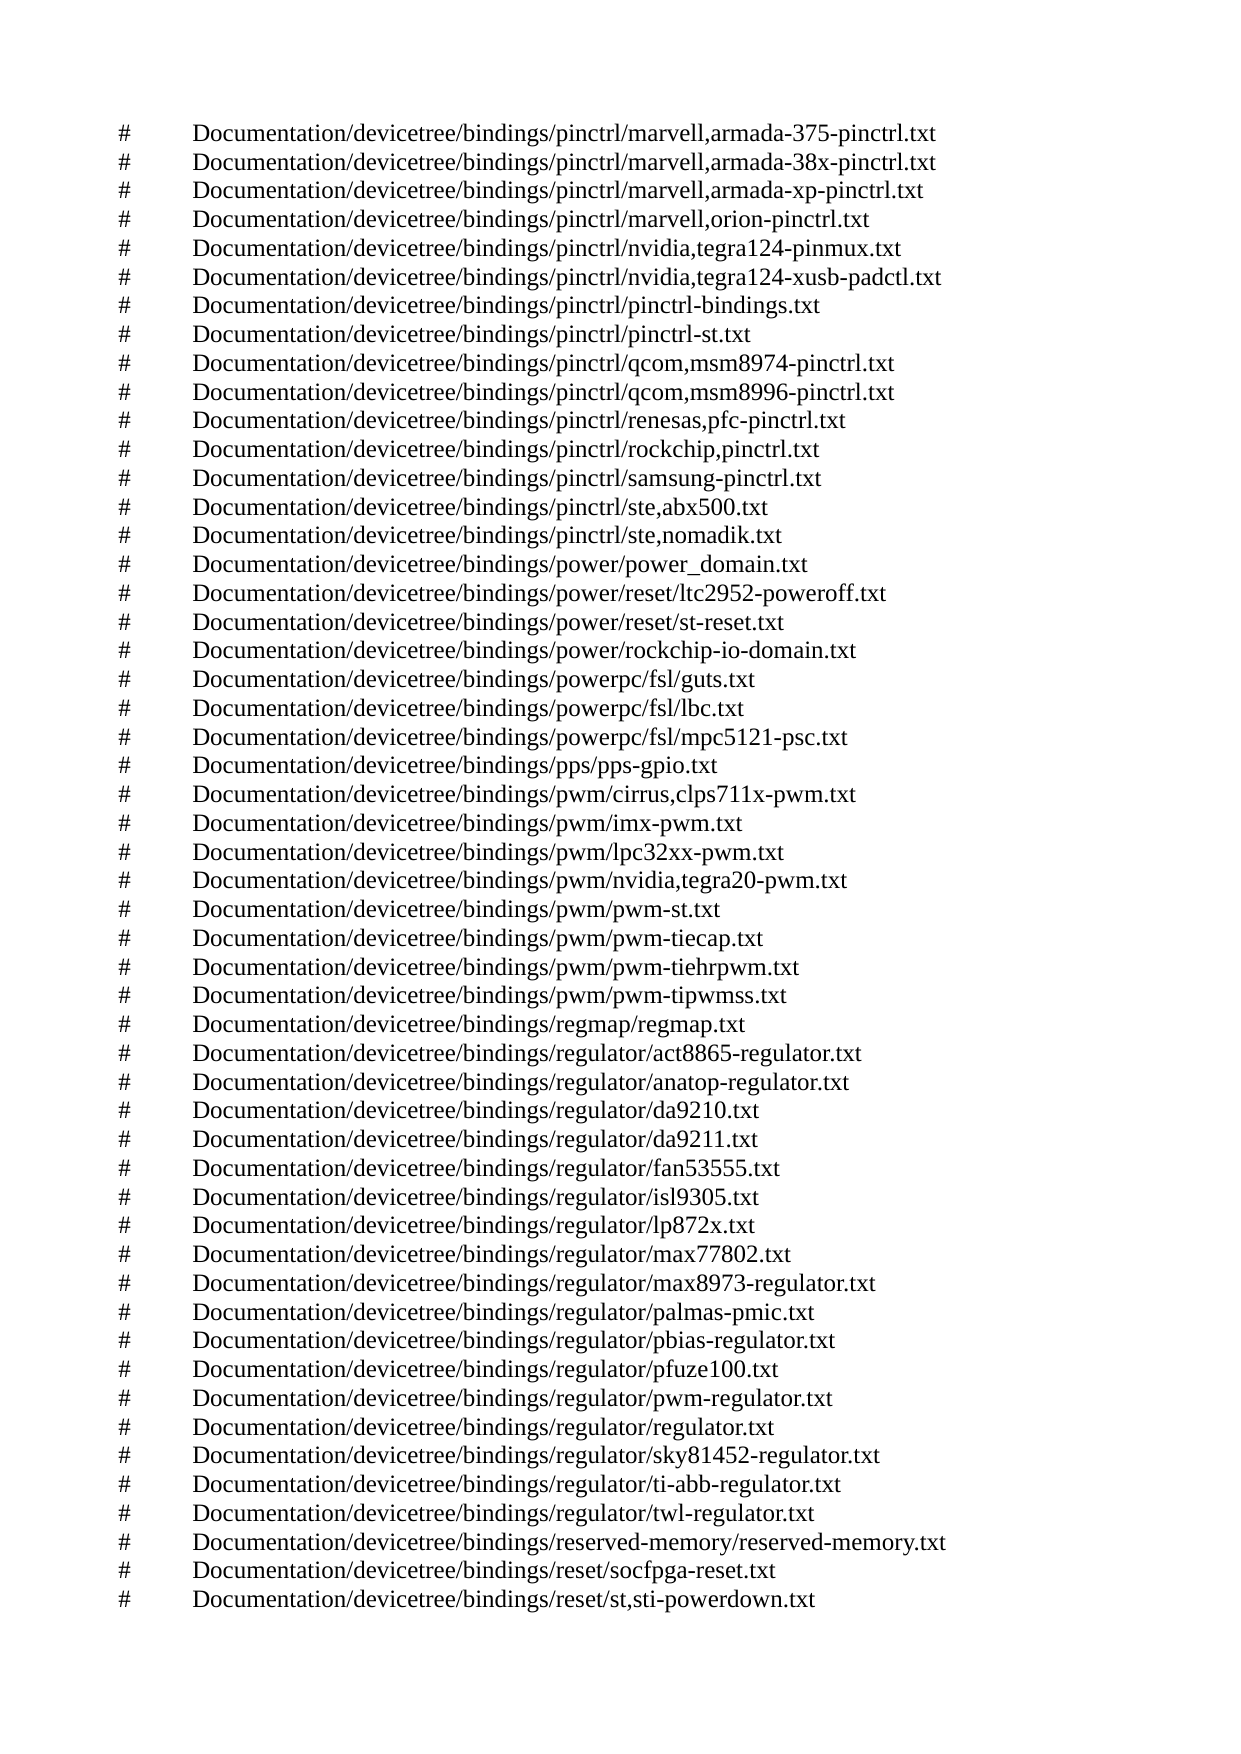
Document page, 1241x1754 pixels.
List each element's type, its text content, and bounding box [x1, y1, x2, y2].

text # Documentation/devicetree/bindings/pwm/pwm-tiecap.txt [118, 923, 1122, 952]
text # Documentation/devicetree/bindings/regulator/pwm-regulator.txt [118, 1383, 1122, 1412]
text # Documentation/devicetree/bindings/pinctrl/marvell,armada-375-pinctrl.txt [118, 118, 1122, 147]
text # Documentation/devicetree/bindings/pwm/imx-pwm.txt [118, 808, 1122, 837]
text # Documentation/devicetree/bindings/pinctrl/marvell,orion-pinctrl.txt [118, 204, 1122, 233]
text # Documentation/devicetree/bindings/pwm/pwm-tiehrpwm.txt [118, 952, 1122, 981]
text # Documentation/devicetree/bindings/power/rockchip-io-domain.txt [118, 636, 1122, 664]
text # Documentation/devicetree/bindings/pinctrl/nvidia,tegra124-pinmux.txt [118, 233, 1122, 262]
text # Documentation/devicetree/bindings/regulator/act8865-regulator.txt [118, 1038, 1122, 1067]
text # Documentation/devicetree/bindings/regulator/palmas-pmic.txt [118, 1297, 1122, 1326]
text # Documentation/devicetree/bindings/pinctrl/marvell,armada-38x-pinctrl.txt [118, 147, 1122, 176]
text # Documentation/devicetree/bindings/power/reset/st-reset.txt [118, 607, 1122, 636]
text # Documentation/devicetree/bindings/power/power_domain.txt [118, 549, 1122, 578]
text # Documentation/devicetree/bindings/reset/socfpga-reset.txt [118, 1556, 1122, 1584]
text # Documentation/devicetree/bindings/regulator/lp872x.txt [118, 1211, 1122, 1239]
text # Documentation/devicetree/bindings/pinctrl/samsung-pinctrl.txt [118, 463, 1122, 492]
text # Documentation/devicetree/bindings/regulator/regulator.txt [118, 1412, 1122, 1441]
text # Documentation/devicetree/bindings/regulator/da9210.txt [118, 1096, 1122, 1124]
text # Documentation/devicetree/bindings/regulator/twl-regulator.txt [118, 1498, 1122, 1527]
text # Documentation/devicetree/bindings/pwm/cirrus,clps711x-pwm.txt [118, 779, 1122, 808]
text # Documentation/devicetree/bindings/pinctrl/ste,nomadik.txt [118, 521, 1122, 549]
text # Documentation/devicetree/bindings/powerpc/fsl/lbc.txt [118, 693, 1122, 722]
text # Documentation/devicetree/bindings/pps/pps-gpio.txt [118, 751, 1122, 779]
text # Documentation/devicetree/bindings/pinctrl/pinctrl-bindings.txt [118, 291, 1122, 319]
text # Documentation/devicetree/bindings/pinctrl/rockchip,pinctrl.txt [118, 434, 1122, 463]
text # Documentation/devicetree/bindings/pwm/pwm-st.txt [118, 894, 1122, 923]
text # Documentation/devicetree/bindings/regulator/pbias-regulator.txt [118, 1326, 1122, 1354]
text # Documentation/devicetree/bindings/pwm/pwm-tipwmss.txt [118, 981, 1122, 1009]
text # Documentation/devicetree/bindings/regulator/pfuze100.txt [118, 1354, 1122, 1383]
text # Documentation/devicetree/bindings/pwm/lpc32xx-pwm.txt [118, 837, 1122, 866]
text # Documentation/devicetree/bindings/reserved-memory/reserved-memory.txt [118, 1527, 1122, 1556]
text # Documentation/devicetree/bindings/pinctrl/pinctrl-st.txt [118, 319, 1122, 348]
text # Documentation/devicetree/bindings/regulator/fan53555.txt [118, 1153, 1122, 1182]
text # Documentation/devicetree/bindings/regulator/ti-abb-regulator.txt [118, 1469, 1122, 1498]
text # Documentation/devicetree/bindings/regmap/regmap.txt [118, 1009, 1122, 1038]
text # Documentation/devicetree/bindings/pinctrl/qcom,msm8974-pinctrl.txt [118, 348, 1122, 377]
text # Documentation/devicetree/bindings/pinctrl/nvidia,tegra124-xusb-padctl.txt [118, 262, 1122, 291]
text # Documentation/devicetree/bindings/regulator/anatop-regulator.txt [118, 1067, 1122, 1096]
text # Documentation/devicetree/bindings/regulator/max77802.txt [118, 1239, 1122, 1268]
text # Documentation/devicetree/bindings/regulator/sky81452-regulator.txt [118, 1441, 1122, 1469]
text # Documentation/devicetree/bindings/powerpc/fsl/mpc5121-psc.txt [118, 722, 1122, 751]
text # Documentation/devicetree/bindings/pwm/nvidia,tegra20-pwm.txt [118, 866, 1122, 894]
text # Documentation/devicetree/bindings/power/reset/ltc2952-poweroff.txt [118, 578, 1122, 607]
text # Documentation/devicetree/bindings/pinctrl/ste,abx500.txt [118, 492, 1122, 521]
text # Documentation/devicetree/bindings/pinctrl/qcom,msm8996-pinctrl.txt [118, 377, 1122, 406]
text # Documentation/devicetree/bindings/regulator/da9211.txt [118, 1124, 1122, 1153]
text # Documentation/devicetree/bindings/regulator/max8973-regulator.txt [118, 1268, 1122, 1297]
text # Documentation/devicetree/bindings/pinctrl/renesas,pfc-pinctrl.txt [118, 406, 1122, 434]
text # Documentation/devicetree/bindings/regulator/isl9305.txt [118, 1182, 1122, 1211]
text # Documentation/devicetree/bindings/reset/st,sti-powerdown.txt [118, 1584, 1122, 1613]
text # Documentation/devicetree/bindings/pinctrl/marvell,armada-xp-pinctrl.txt [118, 176, 1122, 204]
text # Documentation/devicetree/bindings/powerpc/fsl/guts.txt [118, 664, 1122, 693]
